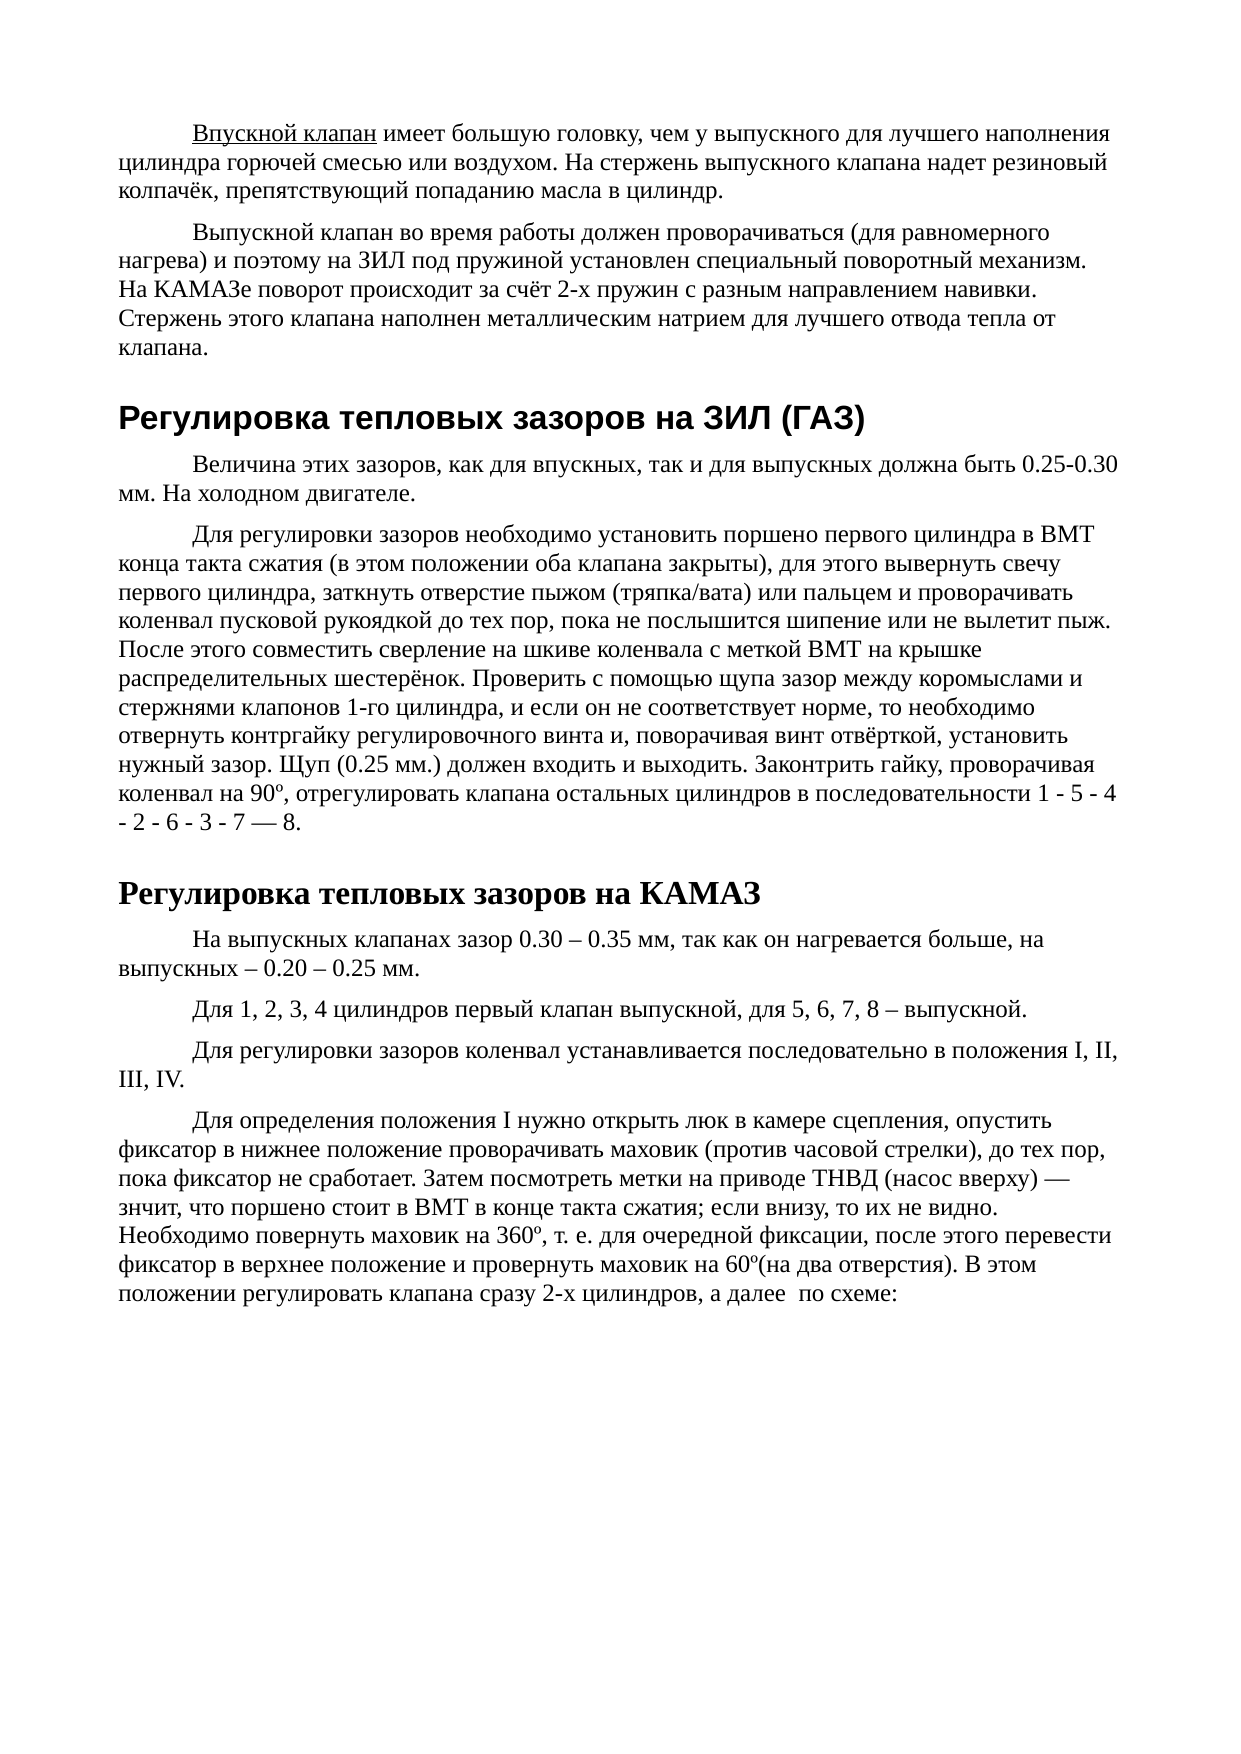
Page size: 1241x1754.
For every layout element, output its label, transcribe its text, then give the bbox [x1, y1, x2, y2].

text Величина этих зазоров, как для впускных, так и для выпускных должна быть 0.25-0.30 мм. На холодном двигателе. [118, 449, 1122, 507]
text Для 1, 2, 3, 4 цилиндров первый клапан выпускной, для 5, 6, 7, 8 – выпускной. [118, 994, 1122, 1023]
subtitle Регулировка тепловых зазоров на ЗИЛ (ГАЗ) [118, 398, 1122, 437]
text Для регулировки зазоров коленвал устанавливается последовательно в положения I, II, III, IV. [118, 1035, 1122, 1093]
text Для регулировки зазоров необходимо установить поршено первого цилиндра в ВМТ конца такта сжатия (в этом положении оба клапана закрыты), для этого вывернуть свечу первого цилиндра, заткнуть отверстие пыжом (тряпка/вата) или пальцем и проворачивать коленвал пусковой рукоядкой до тех пор, пока не послышится шипение или не вылетит пыж. После этого совместить сверление на шкиве коленвала с меткой ВМТ на крышке распределительных шестерёнок. Проверить с помощью щупа зазор между коромыслами и стержнями клапонов 1-го цилиндра, и если он не соответствует норме, то необходимо отвернуть контргайку регулировочного винта и, поворачивая винт отвёрткой, установить нужный зазор. Щуп (0.25 мм.) должен входить и выходить. Законтрить гайку, проворачивая коленвал на 90º, отрегулировать клапана остальных цилиндров в последовательности 1 - 5 - 4 - 2 - 6 - 3 - 7 — 8. [118, 519, 1122, 836]
text На выпускных клапанах зазор 0.30 – 0.35 мм, так как он нагревается больше, на выпускных – 0.20 – 0.25 мм. [118, 924, 1122, 982]
text Для определения положения I нужно открыть люк в камере сцепления, опустить фиксатор в нижнее положение проворачивать маховик (против часовой стрелки), до тех пор, пока фиксатор не сработает. Затем посмотреть метки на приводе ТНВД (насос вверху) — знчит, что поршено стоит в ВМТ в конце такта сжатия; если внизу, то их не видно. Необходимо повернуть маховик на 360º, т. е. для очередной фиксации, после этого перевести фиксатор в верхнее положение и провернуть маховик на 60º(на два отверстия). В этом положении регулировать клапана сразу 2-х цилиндров, а далее по схеме: [118, 1105, 1122, 1307]
subtitle Регулировка тепловых зазоров на КАМАЗ [118, 873, 1122, 912]
text Впускной клапан имеет большую головку, чем у выпускного для лучшего наполнения цилиндра горючей смесью или воздухом. На стержень выпускного клапана надет резиновый колпачёк, препятствующий попаданию масла в цилиндр. [118, 118, 1122, 204]
text Выпускной клапан во время работы должен проворачиваться (для равномерного нагрева) и поэтому на ЗИЛ под пружиной установлен специальный поворотный механизм. На КАМАЗе поворот происходит за счёт 2-х пружин с разным направлением навивки. Стержень этого клапана наполнен металлическим натрием для лучшего отвода тепла от клапана. [118, 217, 1122, 361]
